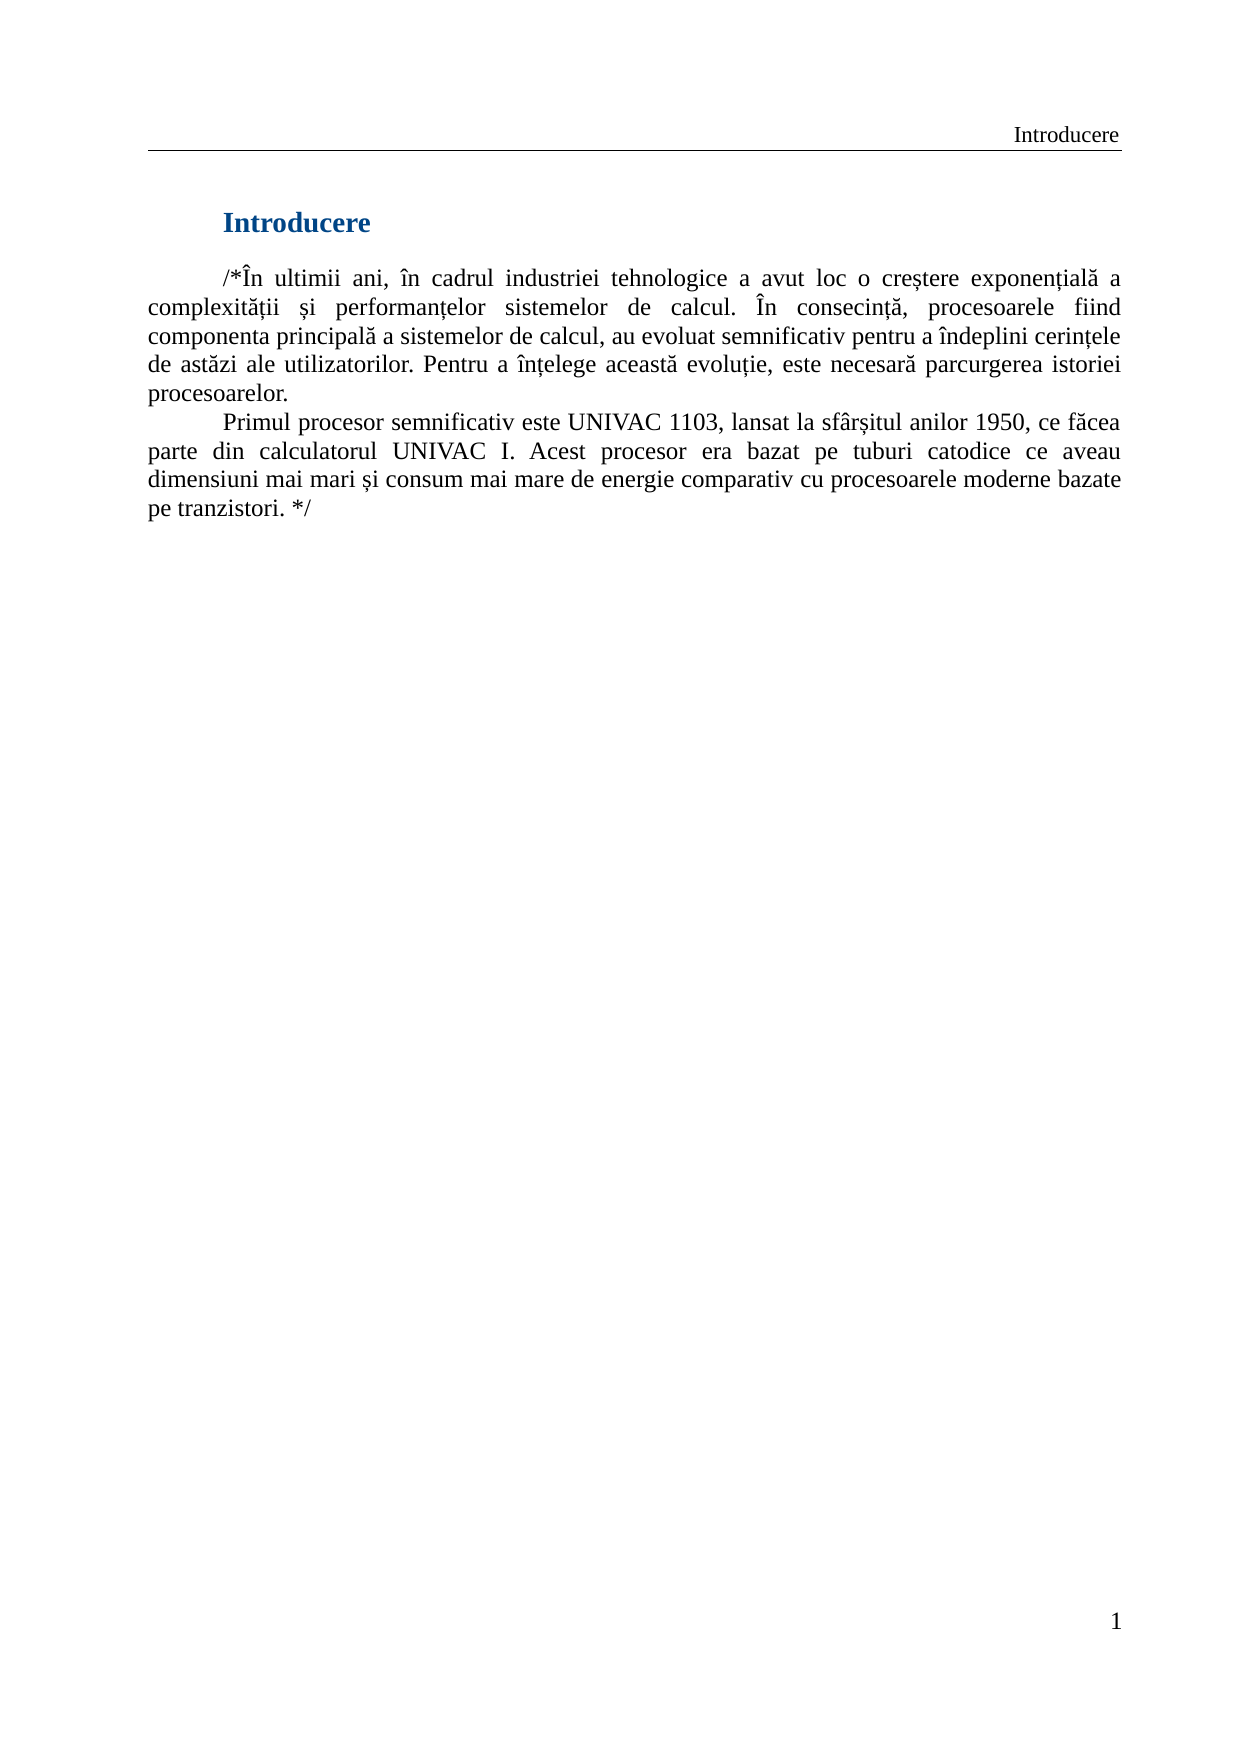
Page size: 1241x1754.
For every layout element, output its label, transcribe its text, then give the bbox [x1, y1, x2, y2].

subtitle Introducere [148, 205, 1122, 238]
text /*În ultimii ani, în cadrul industriei tehnologice a avut loc o creștere exponențială a complexității și performanțelor sistemelor de calcul. În consecință, procesoarele fiind componenta principală a sistemelor de calcul, au evoluat semnificativ pentru a îndeplini cerințele de astăzi ale utilizatorilor. Pentru a înțelege această evoluție, este necesară parcurgerea istoriei procesoarelor. [148, 263, 1122, 407]
text Primul procesor semnificativ este UNIVAC 1103, lansat la sfârșitul anilor 1950, ce făcea parte din calculatorul UNIVAC I. Acest procesor era bazat pe tuburi catodice ce aveau dimensiuni mai mari și consum mai mare de energie comparativ cu procesoarele moderne bazate pe tranzistori. */ [148, 407, 1122, 522]
